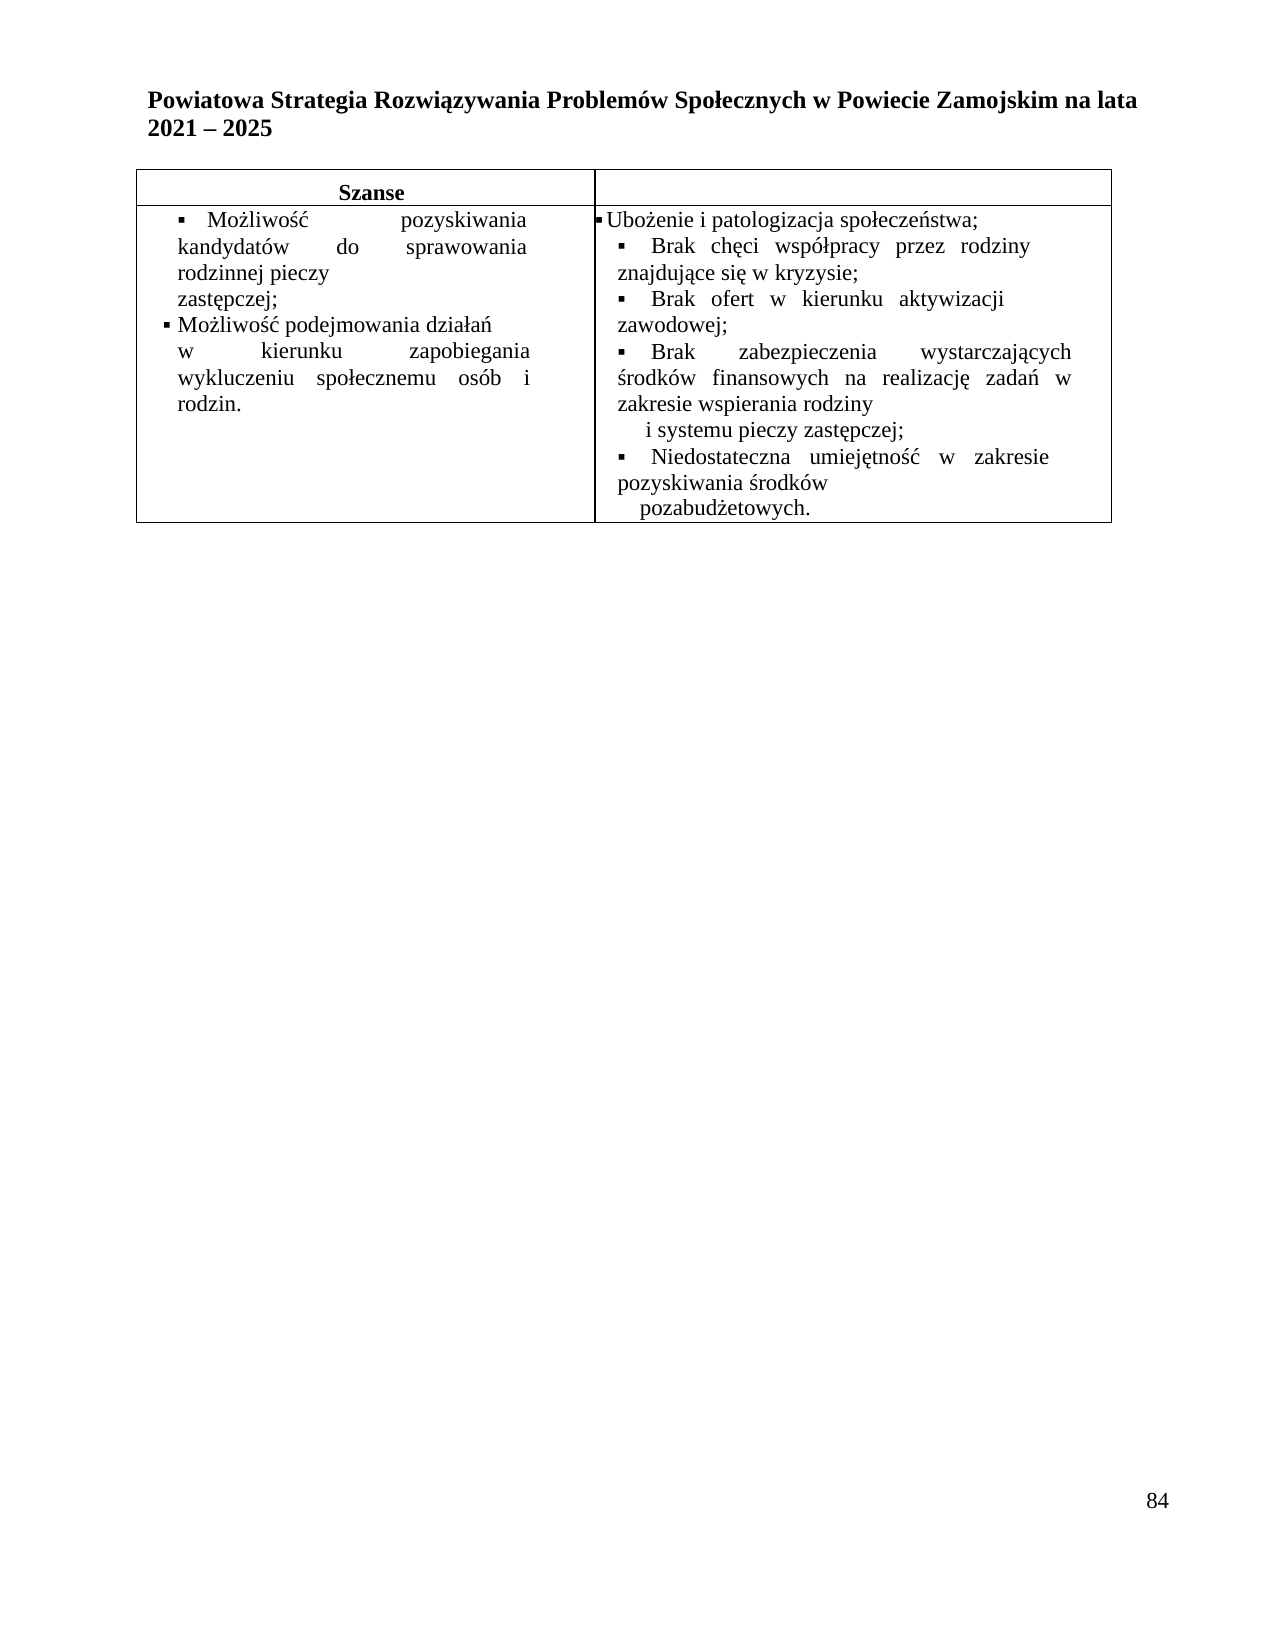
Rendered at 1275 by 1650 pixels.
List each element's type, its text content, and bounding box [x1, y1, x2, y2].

table_cell Szanse [137, 170, 594, 205]
table_cell [596, 170, 1111, 205]
table_cell Możliwość pozyskiwania kandydatów do sprawowania rodzinnej pieczy zastępczej; Możliwość podejmowania działań w kierunku zapobiegania wykluczeniu społecznemu osób i rodzin. [137, 206, 594, 522]
table_cell Ubożenie i patologizacja społeczeństwa; Brak chęci współpracy przez rodziny znajdujące się w kryzysie; Brak ofert w kierunku aktywizacji zawodowej; Brak zabezpieczenia wystarczających środków finansowych na realizację zadań w zakresie wspierania rodziny i systemu pieczy zastępczej; Niedostateczna umiejętność w zakresie pozyskiwania środków pozabudżetowych. [596, 206, 1111, 522]
